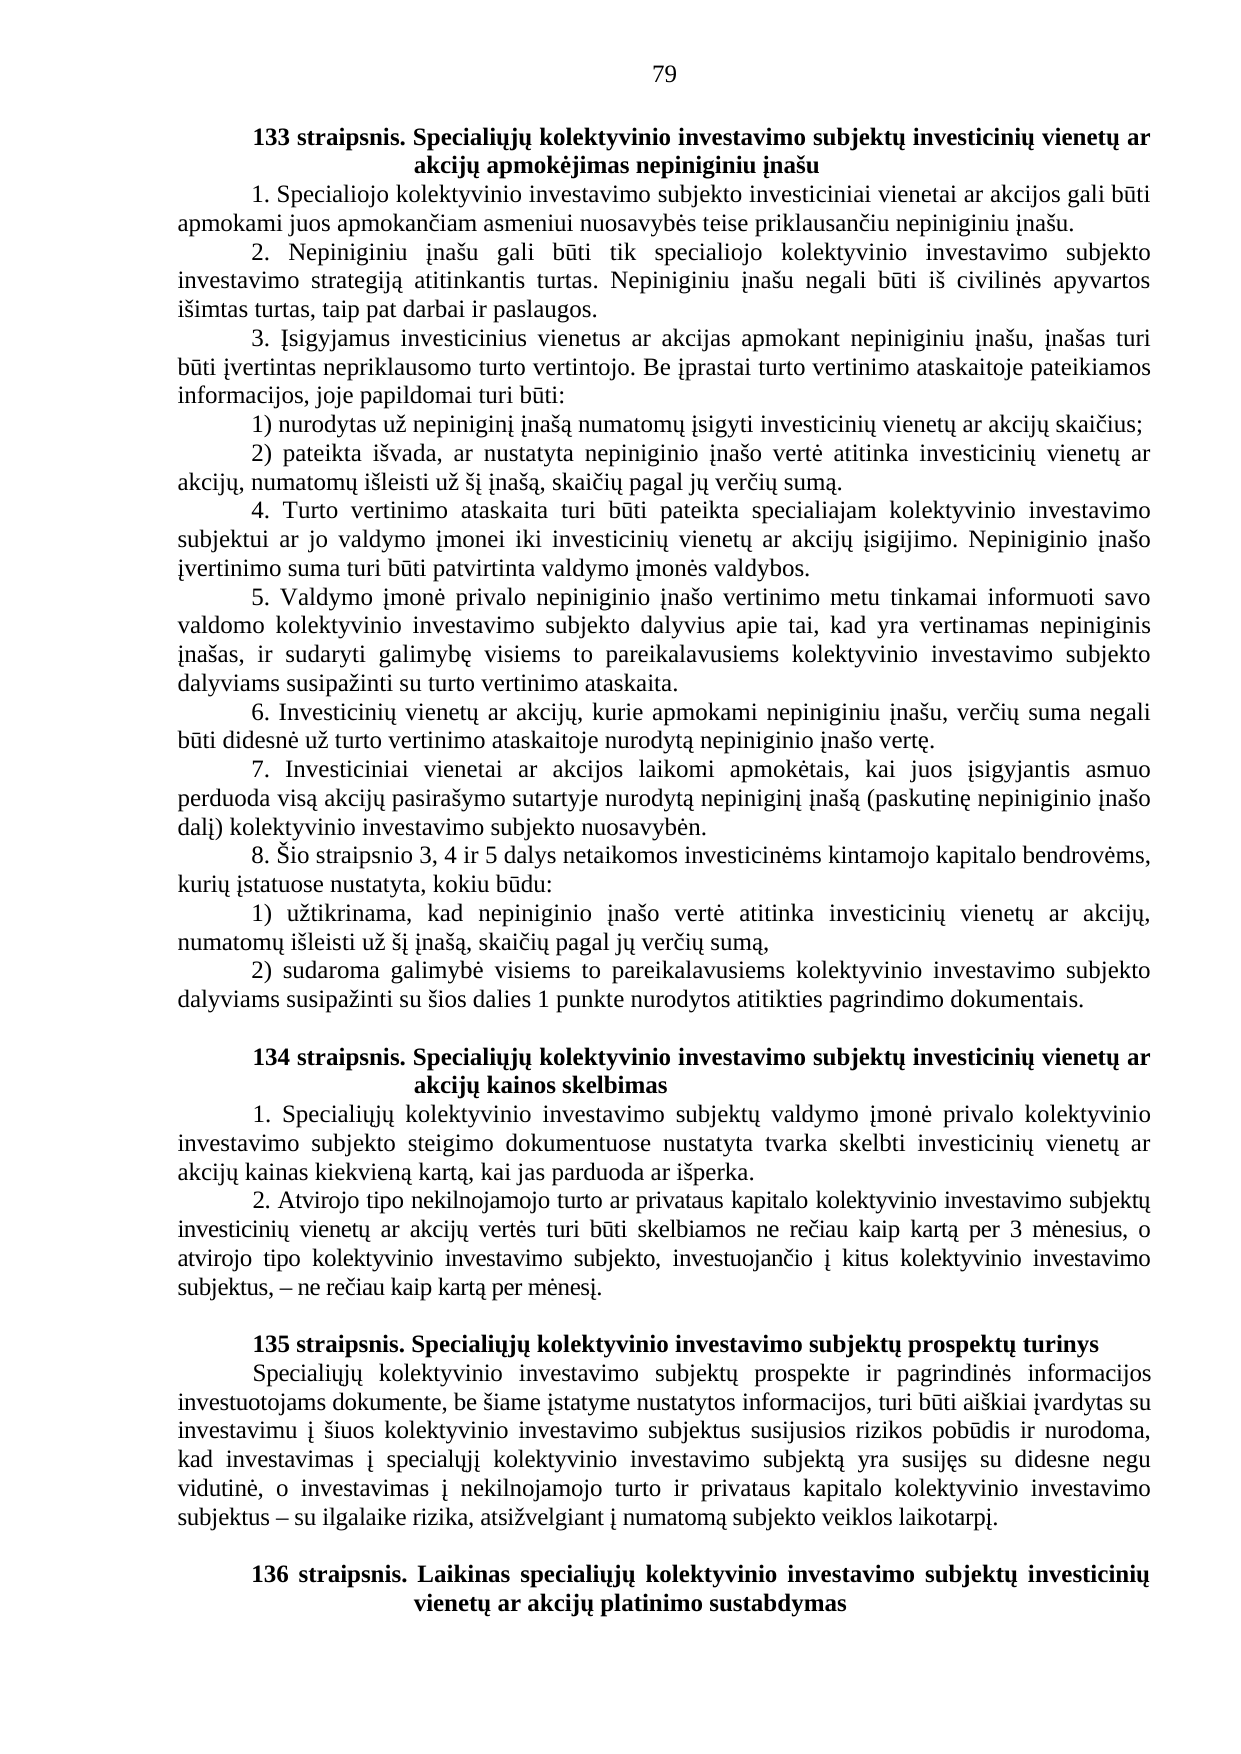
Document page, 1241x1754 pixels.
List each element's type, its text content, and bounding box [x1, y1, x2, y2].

text 1) nurodytas už nepiniginį įnašą numatomų įsigyti investicinių vienetų ar akcijų skaičius; [177, 409, 1152, 438]
text 5. Valdymo įmonė privalo nepiniginio įnašo vertinimo metu tinkamai informuoti savo valdomo kolektyvinio investavimo subjekto dalyvius apie tai, kad yra vertinamas nepiniginis įnašas, ir sudaryti galimybę visiems to pareikalavusiems kolektyvinio investavimo subjekto dalyviams susipažinti su turto vertinimo ataskaita. [177, 582, 1152, 697]
text 1. Specialiųjų kolektyvinio investavimo subjektų valdymo įmonė privalo kolektyvinio investavimo subjekto steigimo dokumentuose nustatyta tvarka skelbti investicinių vienetų ar akcijų kainas kiekvieną kartą, kai jas parduoda ar išperka. [177, 1099, 1152, 1186]
text 4. Turto vertinimo ataskaita turi būti pateikta specialiajam kolektyvinio investavimo subjektui ar jo valdymo įmonei iki investicinių vienetų ar akcijų įsigijimo. Nepiniginio įnašo įvertinimo suma turi būti patvirtinta valdymo įmonės valdybos. [177, 496, 1152, 582]
text 133 straipsnis. Specialiųjų kolektyvinio investavimo subjektų investicinių vienetų ar akcijų apmokėjimas nepiniginiu įnašu [252, 122, 1152, 179]
text 3. Įsigyjamus investicinius vienetus ar akcijas apmokant nepiniginiu įnašu, įnašas turi būti įvertintas nepriklausomo turto vertintojo. Be įprastai turto vertinimo ataskaitoje pateikiamos informacijos, joje papildomai turi būti: [177, 323, 1152, 409]
text 134 straipsnis. Specialiųjų kolektyvinio investavimo subjektų investicinių vienetų ar akcijų kainos skelbimas [252, 1042, 1152, 1099]
text 7. Investiciniai vienetai ar akcijos laikomi apmokėtais, kai juos įsigyjantis asmuo perduoda visą akcijų pasirašymo sutartyje nurodytą nepiniginį įnašą (paskutinę nepiniginio įnašo dalį) kolektyvinio investavimo subjekto nuosavybėn. [177, 754, 1152, 841]
text 1. Specialiojo kolektyvinio investavimo subjekto investiciniai vienetai ar akcijos gali būti apmokami juos apmokančiam asmeniui nuosavybės teise priklausančiu nepiniginiu įnašu. [177, 179, 1152, 237]
text 2) pateikta išvada, ar nustatyta nepiniginio įnašo vertė atitinka investicinių vienetų ar akcijų, numatomų išleisti už šį įnašą, skaičių pagal jų verčių sumą. [177, 438, 1152, 496]
text 2. Atvirojo tipo nekilnojamojo turto ar privataus kapitalo kolektyvinio investavimo subjektų investicinių vienetų ar akcijų vertės turi būti skelbiamos ne rečiau kaip kartą per 3 mėnesius, o atvirojo tipo kolektyvinio investavimo subjekto, investuojančio į kitus kolektyvinio investavimo subjektus, – ne rečiau kaip kartą per mėnesį. [177, 1186, 1152, 1301]
text 8. Šio straipsnio 3, 4 ir 5 dalys netaikomos investicinėms kintamojo kapitalo bendrovėms, kurių įstatuose nustatyta, kokiu būdu: [177, 841, 1152, 898]
text 6. Investicinių vienetų ar akcijų, kurie apmokami nepiniginiu įnašu, verčių suma negali būti didesnė už turto vertinimo ataskaitoje nurodytą nepiniginio įnašo vertę. [177, 697, 1152, 754]
text Specialiųjų kolektyvinio investavimo subjektų prospekte ir pagrindinės informacijos investuotojams dokumente, be šiame įstatyme nustatytos informacijos, turi būti aiškiai įvardytas su investavimu į šiuos kolektyvinio investavimo subjektus susijusios rizikos pobūdis ir nurodoma, kad investavimas į specialųjį kolektyvinio investavimo subjektą yra susijęs su didesne negu vidutinė, o investavimas į nekilnojamojo turto ir privataus kapitalo kolektyvinio investavimo subjektus – su ilgalaike rizika, atsižvelgiant į numatomą subjekto veiklos laikotarpį. [177, 1358, 1152, 1531]
text 136 straipsnis. Laikinas specialiųjų kolektyvinio investavimo subjektų investicinių vienetų ar akcijų platinimo sustabdymas [251, 1559, 1152, 1617]
text 2) sudaroma galimybė visiems to pareikalavusiems kolektyvinio investavimo subjekto dalyviams susipažinti su šios dalies 1 punkte nurodytos atitikties pagrindimo dokumentais. [177, 956, 1152, 1013]
text 135 straipsnis. Specialiųjų kolektyvinio investavimo subjektų prospektų turinys [252, 1329, 1152, 1358]
text 2. Nepiniginiu įnašu gali būti tik specialiojo kolektyvinio investavimo subjekto investavimo strategiją atitinkantis turtas. Nepiniginiu įnašu negali būti iš civilinės apyvartos išimtas turtas, taip pat darbai ir paslaugos. [177, 237, 1152, 323]
text 1) užtikrinama, kad nepiniginio įnašo vertė atitinka investicinių vienetų ar akcijų, numatomų išleisti už šį įnašą, skaičių pagal jų verčių sumą, [177, 898, 1152, 956]
